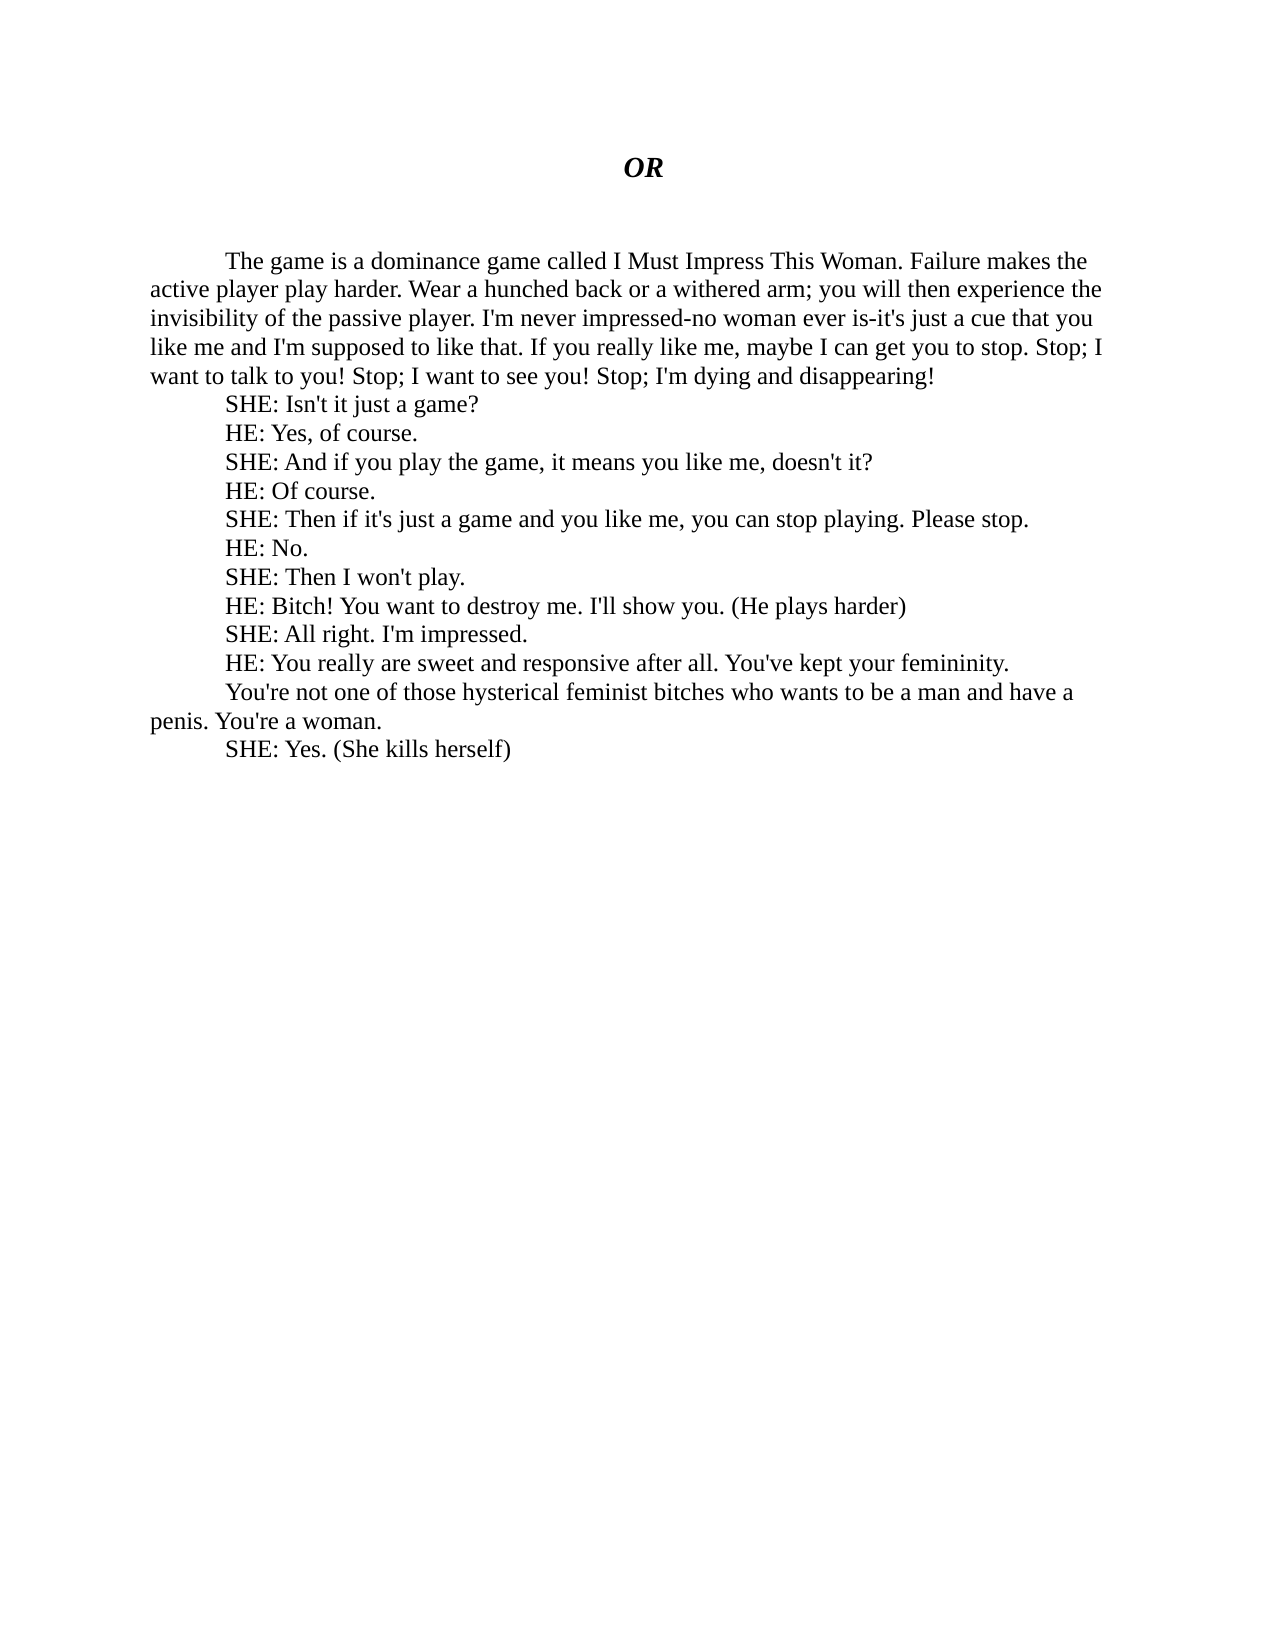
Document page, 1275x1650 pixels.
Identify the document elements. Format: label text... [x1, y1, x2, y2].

subtitle OR [150, 150, 1125, 183]
text HE: Yes, of course. [150, 418, 1125, 447]
text You're not one of those hysterical feminist bitches who wants to be a man and have a penis. You're a woman. [150, 677, 1125, 734]
text HE: Of course. [150, 476, 1125, 504]
text SHE: And if you play the game, it means you like me, doesn't it? [150, 447, 1125, 476]
text HE: No. [150, 533, 1125, 562]
text SHE: Yes. (She kills herself) [150, 734, 1125, 763]
text HE: Bitch! You want to destroy me. I'll show you. (He plays harder) [150, 591, 1125, 619]
text SHE: Then if it's just a game and you like me, you can stop playing. Please stop. [150, 504, 1125, 533]
text HE: You really are sweet and responsive after all. You've kept your femininity. [150, 648, 1125, 677]
text SHE: Then I won't play. [150, 562, 1125, 591]
text SHE: All right. I'm impressed. [150, 619, 1125, 648]
text SHE: Isn't it just a game? [150, 389, 1125, 418]
text The game is a dominance game called I Must Impress This Woman. Failure makes the active player play harder. Wear a hunched back or a withered arm; you will then experience the invisibility of the passive player. I'm never impressed-no woman ever is-it's just a cue that you like me and I'm supposed to like that. If you really like me, maybe I can get you to stop. Stop; I want to talk to you! Stop; I want to see you! Stop; I'm dying and disappearing! [150, 246, 1125, 389]
